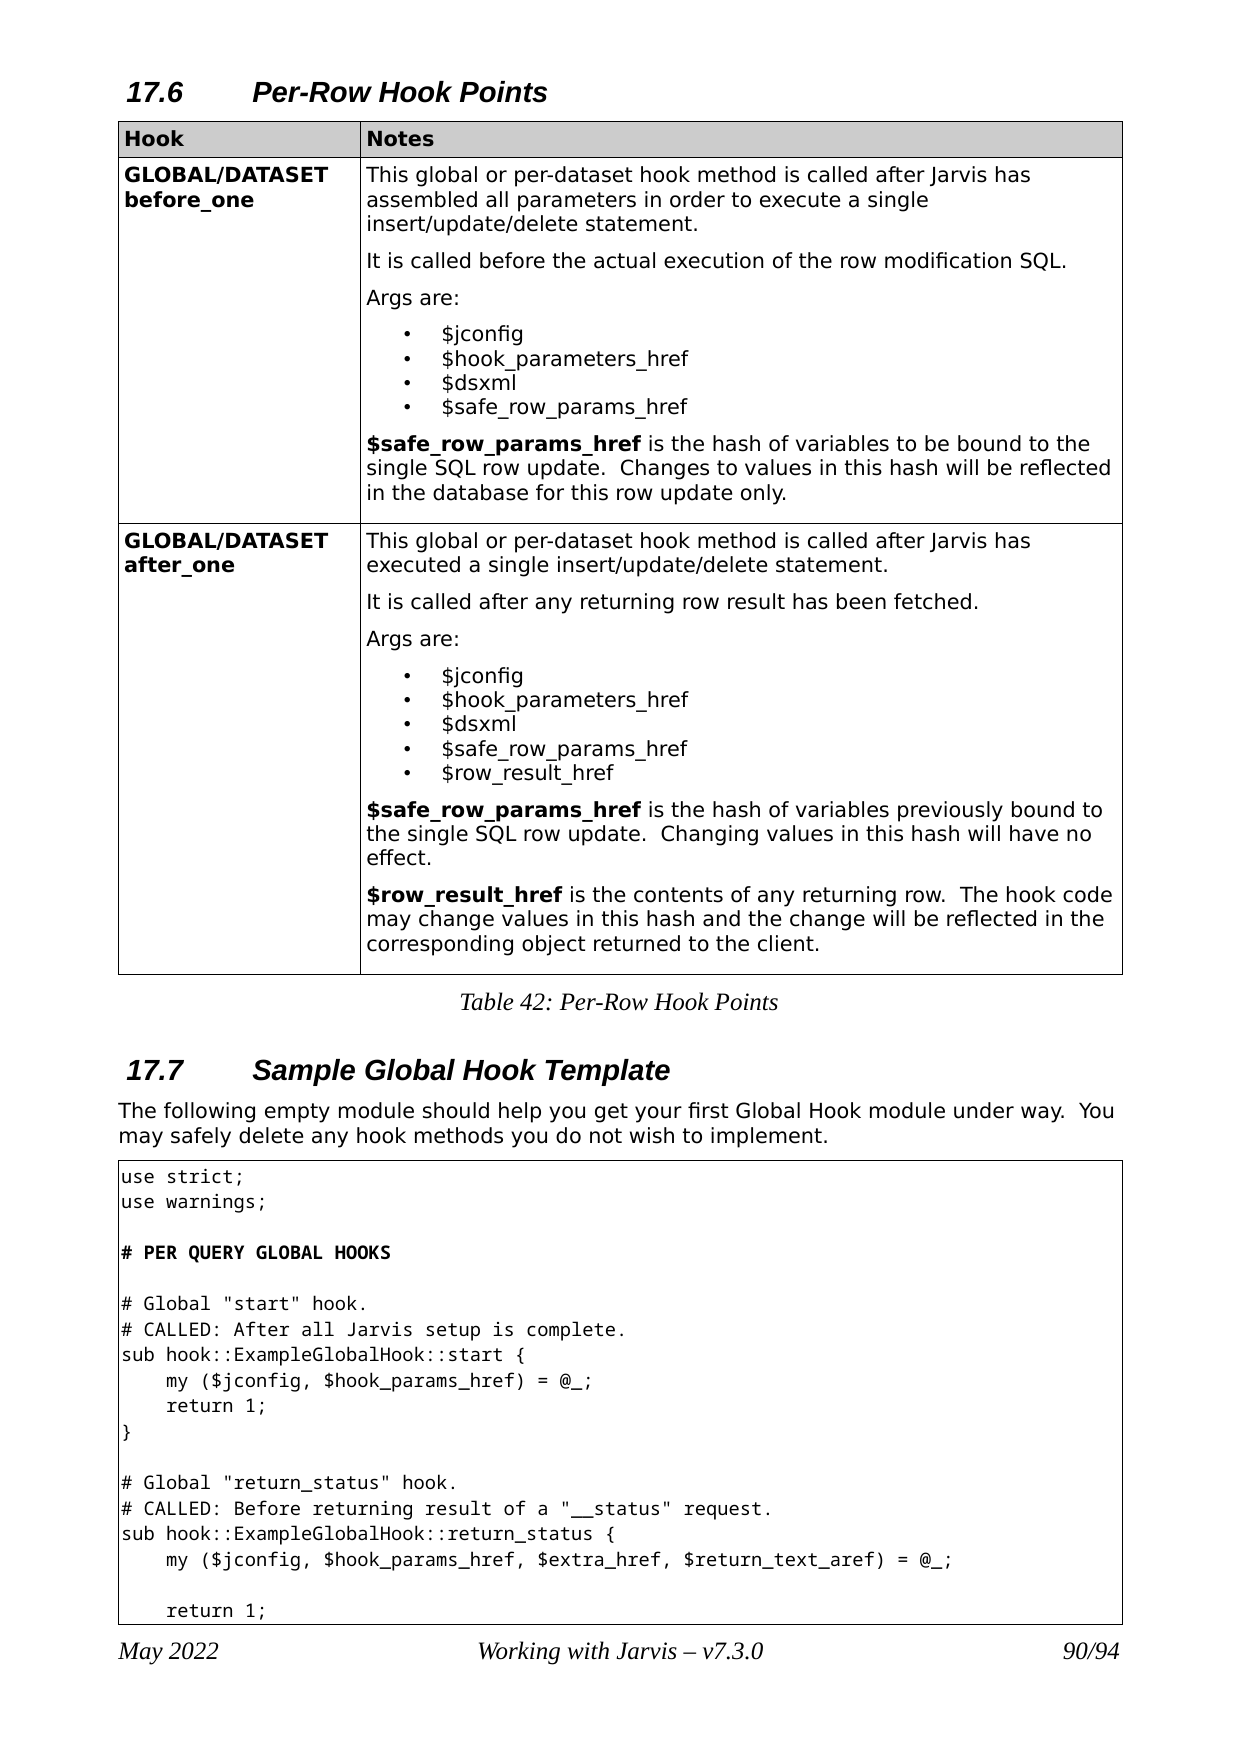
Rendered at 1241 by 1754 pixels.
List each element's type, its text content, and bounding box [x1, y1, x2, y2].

text Table 42: Per-Row Hook Points [118, 987, 1122, 1016]
text my ($jconfig, $hook_params_href) = @_; [119, 1364, 1122, 1390]
text # CALLED: After all Jarvis setup is complete. [119, 1313, 1122, 1339]
text return 1; [119, 1594, 1122, 1624]
text # Global "start" hook. [119, 1288, 1122, 1313]
text The following empty module should help you get your first Global Hook module under way. You may safely delete any hook methods you do not wish to implement. [118, 1099, 1122, 1148]
text sub hook::ExampleGlobalHook::return_status { [119, 1518, 1122, 1543]
table_cell GLOBAL/DATASET before_one [119, 158, 360, 523]
text return 1; [119, 1390, 1122, 1416]
text my ($jconfig, $hook_params_href, $extra_href, $return_text_aref) = @_; [119, 1543, 1122, 1571]
text use warnings; [119, 1186, 1122, 1214]
text # Global "return_status" hook. [119, 1467, 1122, 1492]
text use strict; [119, 1161, 1122, 1186]
table_cell GLOBAL/DATASET after_one [119, 524, 360, 974]
table_cell This global or per-dataset hook method is called after Jarvis has assembled all parameters in order to execute a single insert/update/delete statement. It is called before the actual execution of the row modification SQL. Args are: $jconfig $hook_parameters_href $dsxml $safe_row_params_href $safe_row_params_href is the hash of variables to be bound to the single SQL row update. Changes to values in this hash will be reflected in the database for this row update only. [361, 158, 1122, 523]
text } [119, 1416, 1122, 1444]
table_cell This global or per-dataset hook method is called after Jarvis has executed a single insert/update/delete statement. It is called after any returning row result has been fetched. Args are: $jconfig $hook_parameters_href $dsxml $safe_row_params_href $row_result_href $safe_row_params_href is the hash of variables previously bound to the single SQL row update. Changing values in this hash will have no effect. $row_result_href is the contents of any returning row. The hook code may change values in this hash and the change will be reflected in the corresponding object returned to the client. [361, 524, 1122, 974]
subtitle Per-Row Hook Points [118, 75, 1122, 108]
text sub hook::ExampleGlobalHook::start { [119, 1339, 1122, 1364]
table_header Notes [361, 122, 1122, 157]
text # CALLED: Before returning result of a "__status" request. [119, 1492, 1122, 1518]
table_header Hook [119, 122, 360, 157]
text # PER QUERY GLOBAL HOOKS [119, 1237, 1122, 1265]
subtitle Sample Global Hook Template [118, 1053, 1122, 1087]
